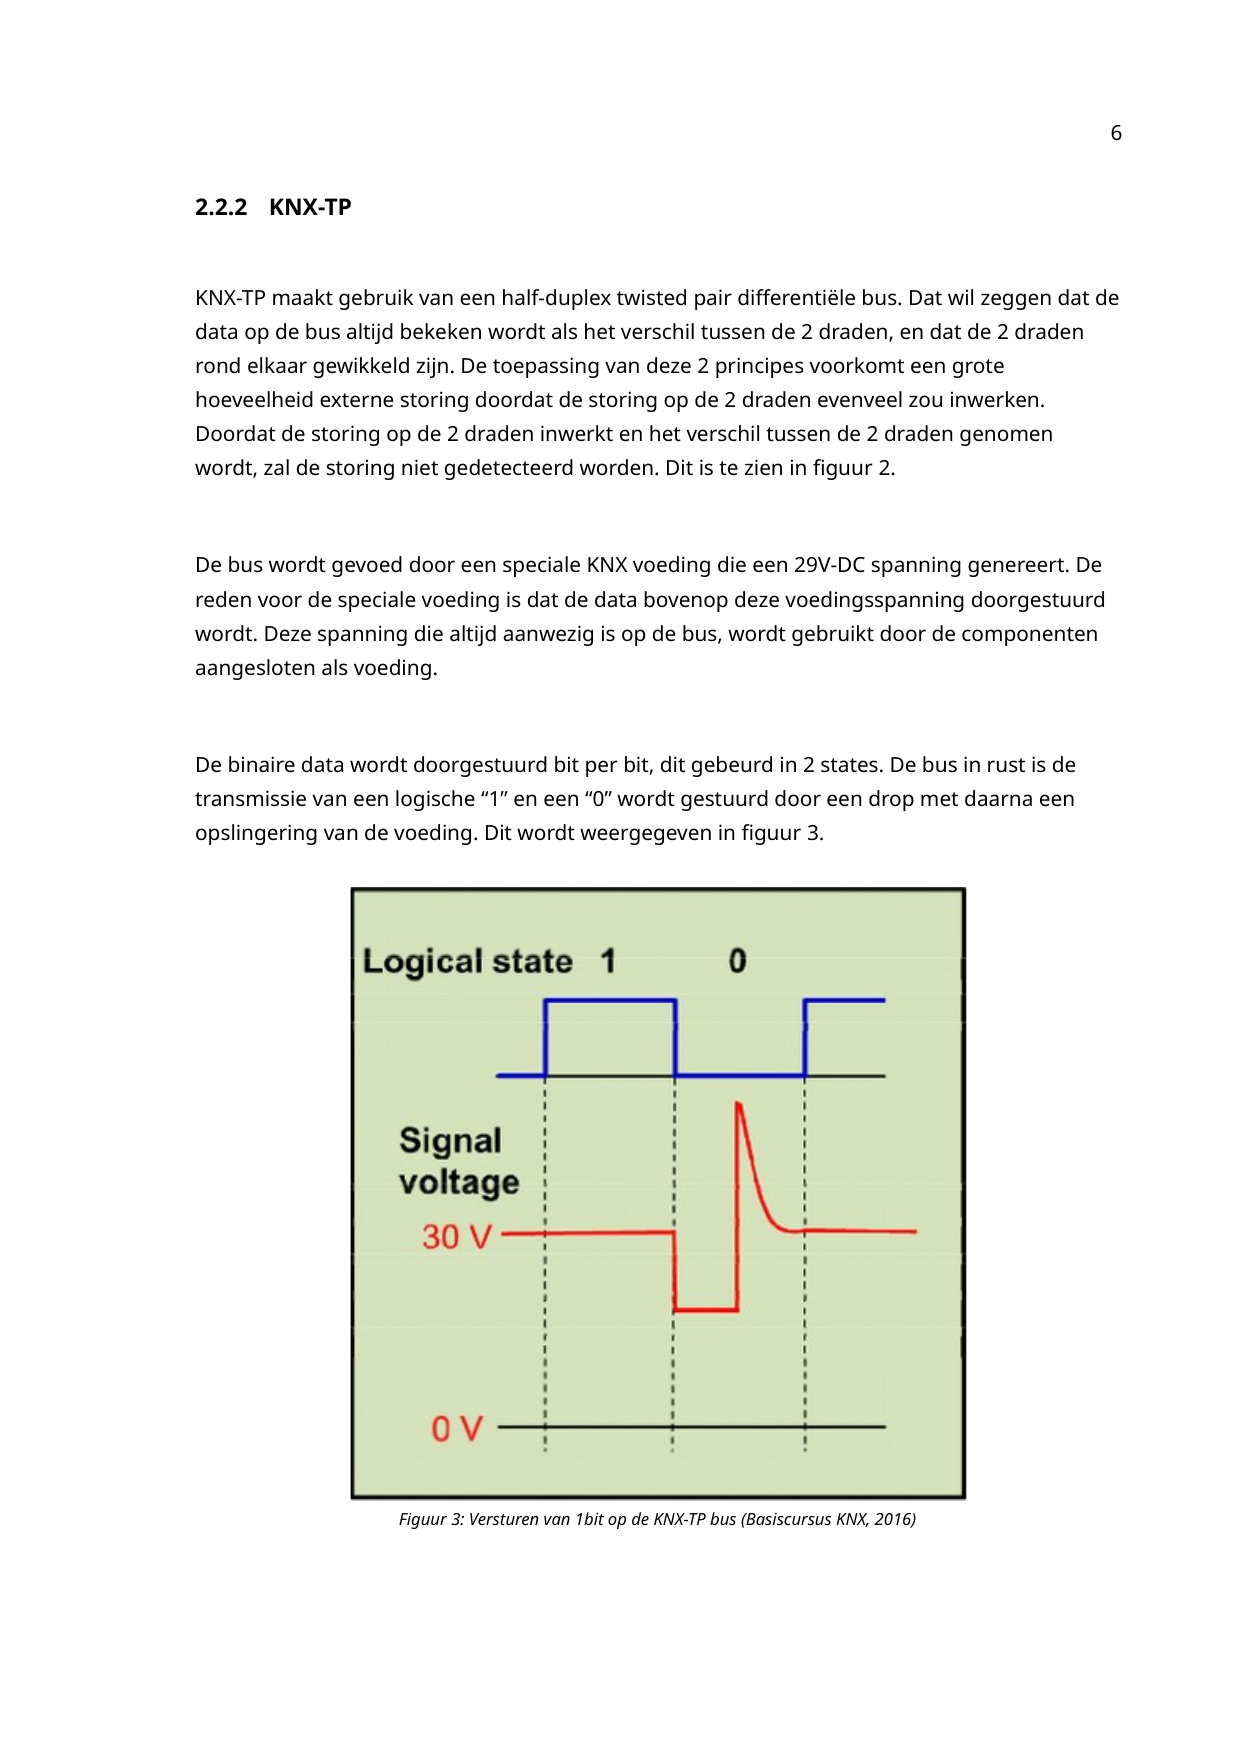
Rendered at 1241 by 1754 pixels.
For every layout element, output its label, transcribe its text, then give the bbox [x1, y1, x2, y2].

text De bus wordt gevoed door een speciale KNX voeding die een 29V-DC spanning genereert. De reden voor de speciale voeding is dat de data bovenop deze voedingsspanning doorgestuurd wordt. Deze spanning die altijd aanwezig is op de bus, wordt gebruikt door de componenten aangesloten als voeding. [195, 551, 1122, 681]
text Figuur 3: Versturen van 1bit op de KNX-TP bus (Basiscursus KNX, 2016) [351, 1501, 966, 1530]
subtitle 2.2.2 KNX-TP [195, 191, 1122, 222]
picture [350, 887, 967, 1501]
text KNX-TP maakt gebruik van een half-duplex twisted pair differentiële bus. Dat wil zeggen dat de data op de bus altijd bekeken wordt als het verschil tussen de 2 draden, en dat de 2 draden rond elkaar gewikkeld zijn. De toepassing van deze 2 principes voorkomt een grote hoeveelheid externe storing doordat de storing op de 2 draden evenveel zou inwerken. Doordat de storing op de 2 draden inwerkt en het verschil tussen de 2 draden genomen wordt, zal de storing niet gedetecteerd worden. Dit is te zien in figuur 2. [195, 283, 1122, 482]
text De binaire data wordt doorgestuurd bit per bit, dit gebeurd in 2 states. De bus in rust is de transmissie van een logische “1” en een “0” wordt gestuurd door een drop met daarna een opslingering van de voeding. Dit wordt weergegeven in figuur 3. [195, 750, 1122, 847]
